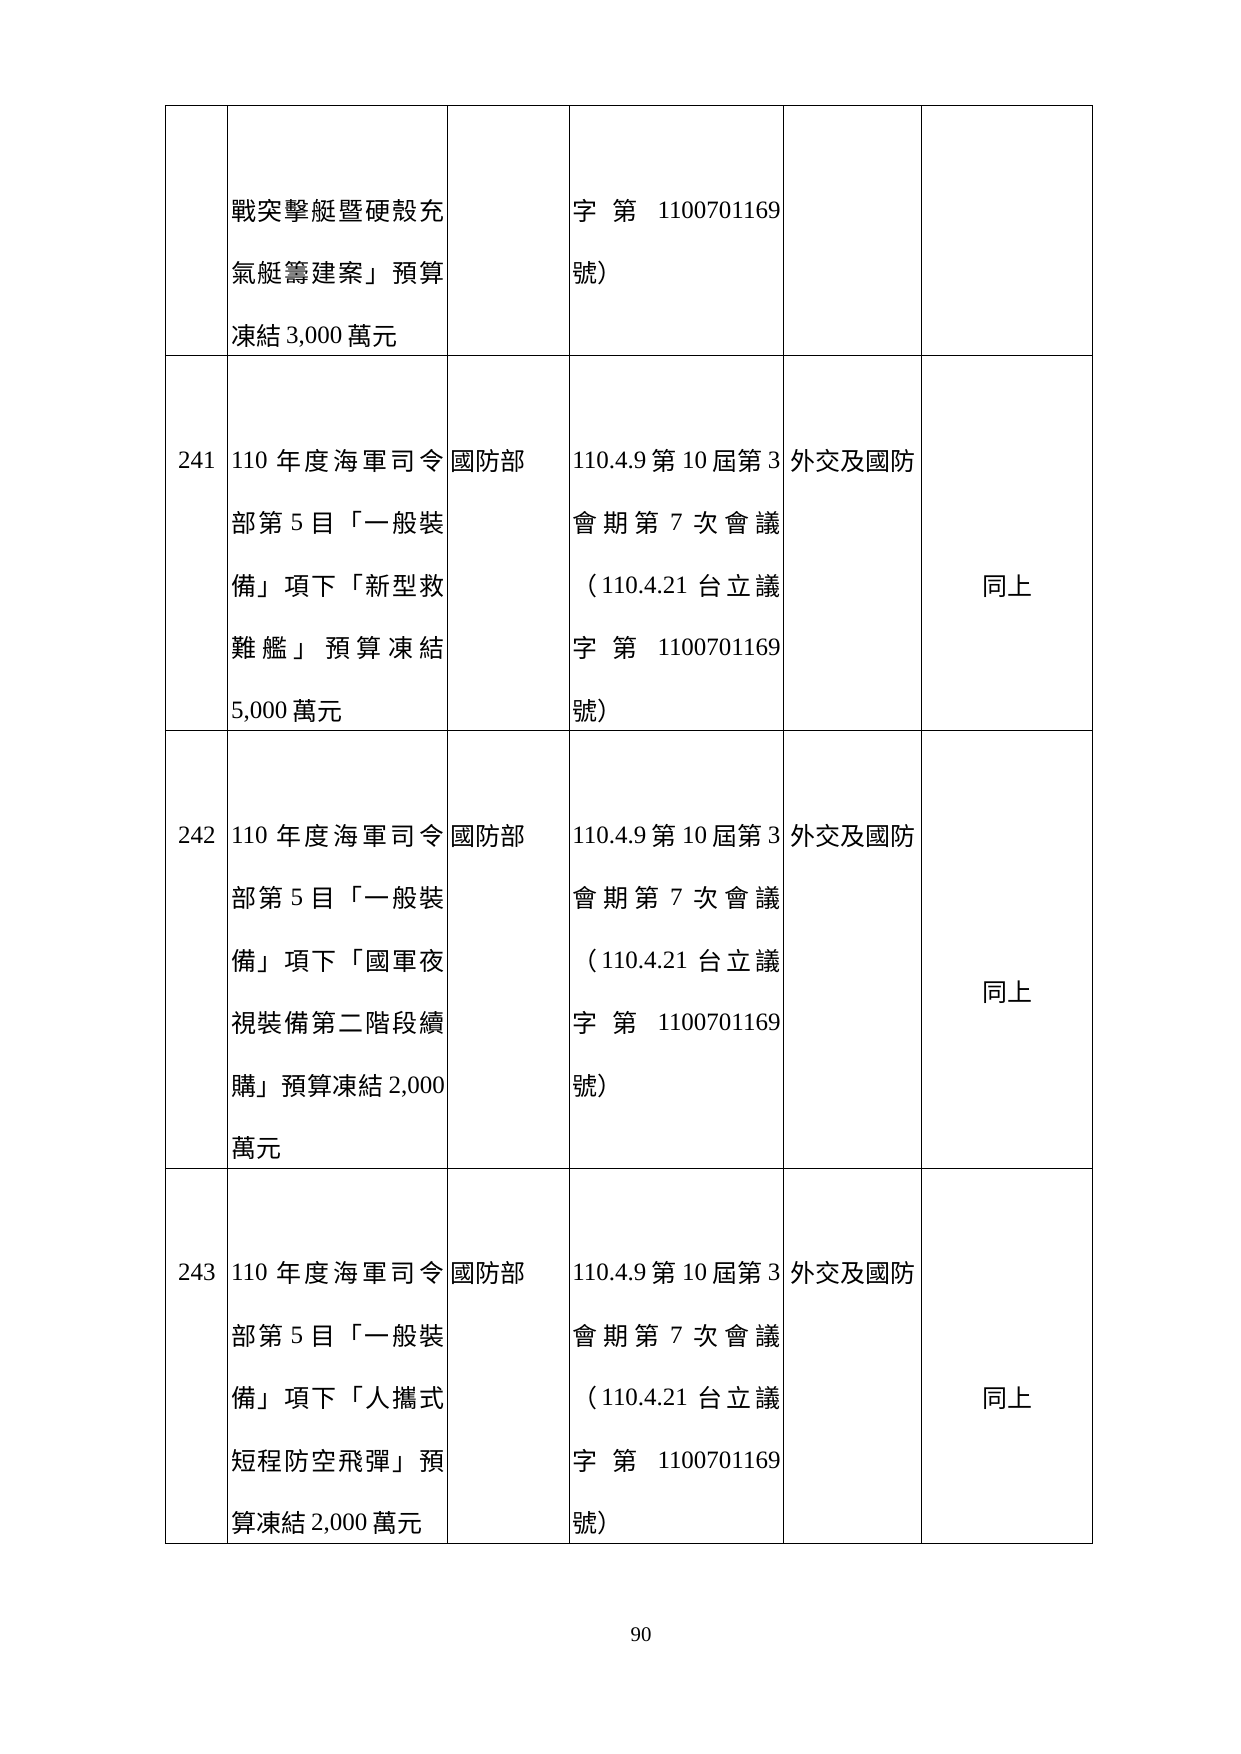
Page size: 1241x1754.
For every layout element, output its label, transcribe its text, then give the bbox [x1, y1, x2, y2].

table_cell 同上 [922, 1169, 1092, 1543]
table_cell 國防部 [448, 1169, 569, 1543]
table_cell [166, 1169, 227, 1543]
table_cell 110.4.9第10屆第3會期第7次會議（110.4.21台立議字第1100701169號） [570, 731, 783, 1168]
table_cell [166, 356, 227, 730]
table_cell 110.4.9第10屆第3會期第7次會議（110.4.21台立議字第1100701169號） [570, 356, 783, 730]
table_cell 同上 [922, 356, 1092, 730]
table_cell 110年度海軍司令部第5目「一般裝備」項下「國軍夜視裝備第二階段續購」預算凍結2,000萬元 [228, 731, 447, 1168]
table_cell 國防部 [448, 731, 569, 1168]
table_cell 110.4.9第10屆第3會期第7次會議（110.4.21台立議字第1100701169號） [570, 1169, 783, 1543]
table_cell 110年度海軍司令部第5目「一般裝備」項下「人攜式短程防空飛彈」預算凍結2,000萬元 [228, 1169, 447, 1543]
table_cell 外交及國防 [784, 731, 921, 1168]
table_cell 同上 [922, 731, 1092, 1168]
table_cell 國防部 [448, 356, 569, 730]
table_cell [166, 731, 227, 1168]
table_cell [922, 106, 1092, 355]
table_cell 外交及國防 [784, 1169, 921, 1543]
table_cell 字第1100701169號） [570, 106, 783, 355]
table_cell 外交及國防 [784, 356, 921, 730]
table_cell 戰突擊艇暨硬殼充氣艇籌建案」預算凍結3,000萬元 [228, 106, 447, 355]
table_cell [448, 106, 569, 355]
table_cell [784, 106, 921, 355]
table_cell [166, 106, 227, 355]
table_cell 110年度海軍司令部第5目「一般裝備」項下「新型救難艦」預算凍結5,000萬元 [228, 356, 447, 730]
